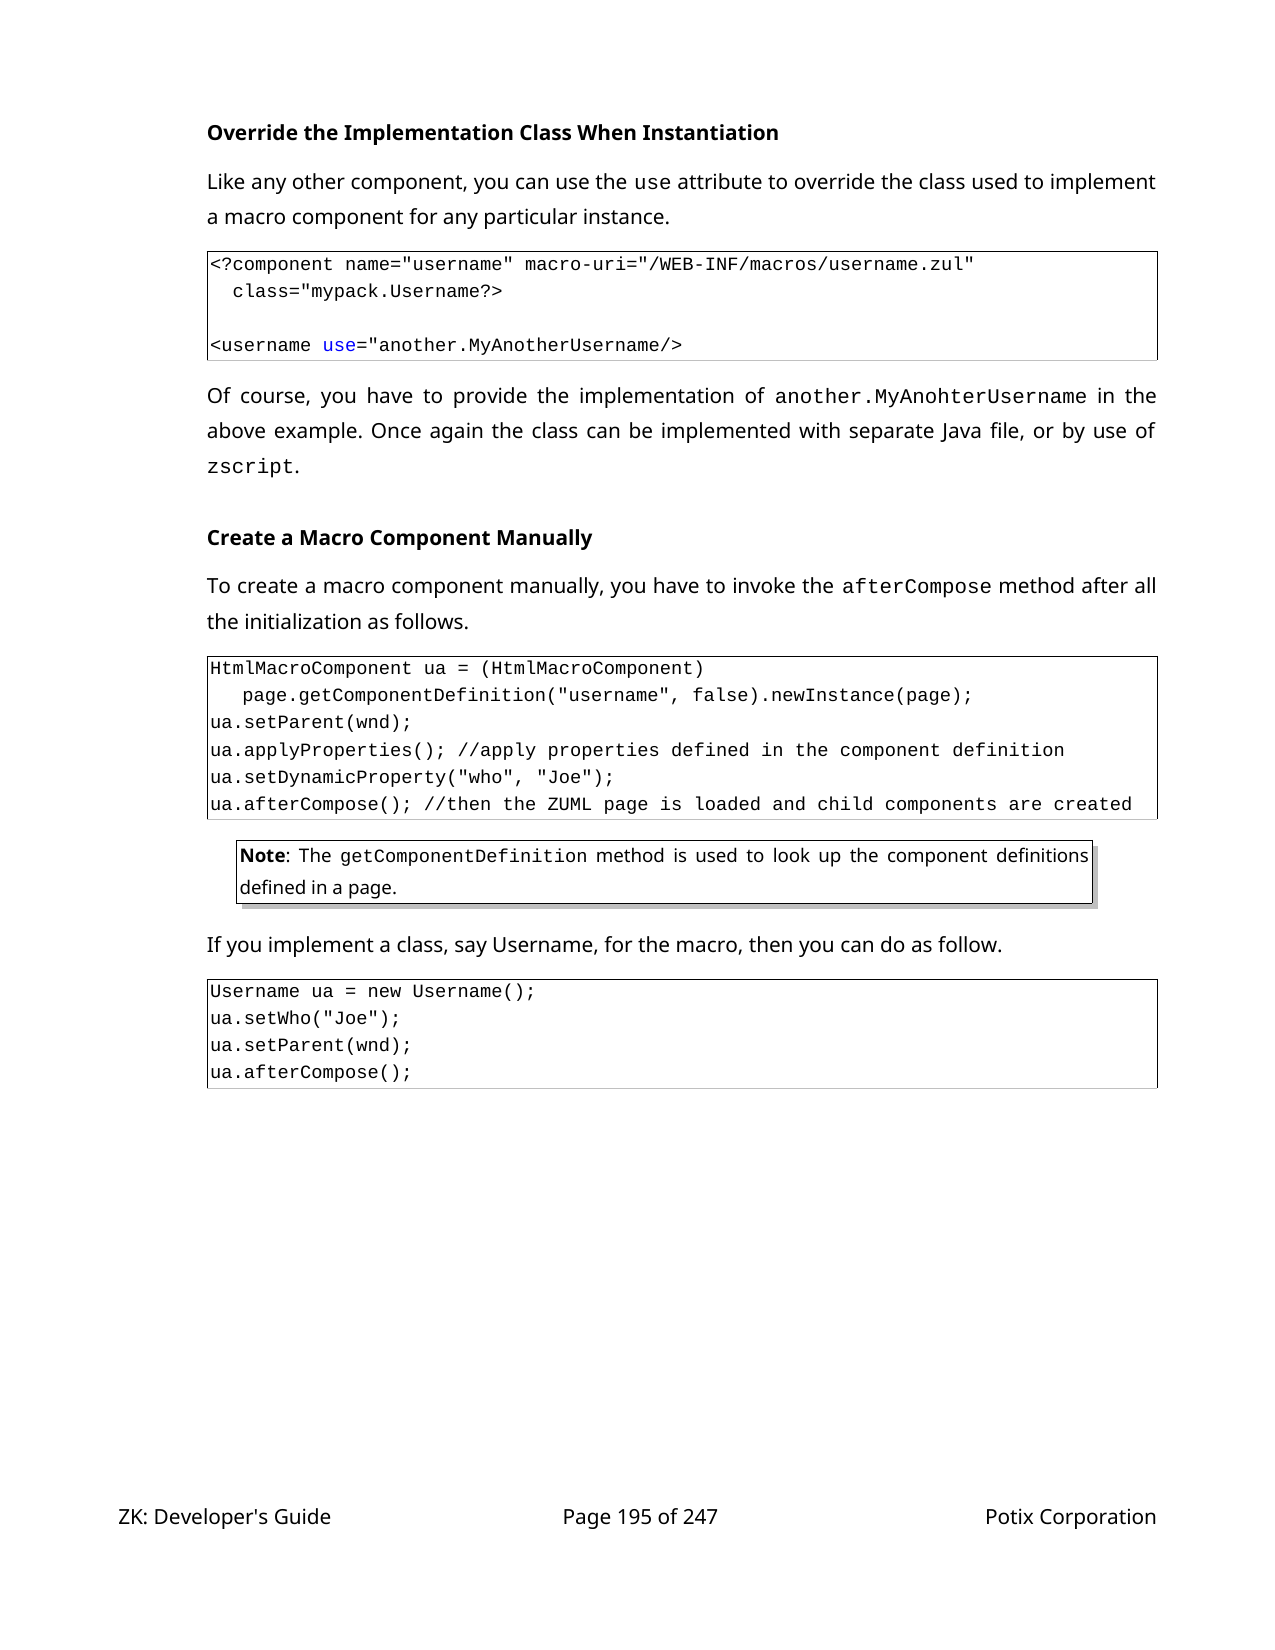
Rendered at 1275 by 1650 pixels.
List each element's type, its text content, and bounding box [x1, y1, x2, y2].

text ua.setParent(wnd); [208, 1033, 1157, 1057]
text HtmlMacroComponent ua = (HtmlMacroComponent) [208, 657, 1157, 680]
text ua.setWho("Joe"); [208, 1006, 1157, 1030]
text Username ua = new Username(); [208, 980, 1157, 1003]
text ua.applyProperties(); //apply properties defined in the component definition [208, 737, 1157, 762]
text class="mypack.Username?> [208, 278, 1157, 303]
subtitle Override the Implementation Class When Instantiation [207, 118, 1157, 146]
text page.getComponentDefinition("username", false).newInstance(page); [208, 683, 1157, 707]
text <username use="another.MyAnotherUsername/> [208, 333, 1157, 360]
text Note: The getComponentDefinition method is used to look up the component definitions defined in a page. [237, 841, 1092, 903]
text Of course, you have to provide the implementation of another.MyAnohterUsername in the above example. Once again the class can be implemented with separate Java file, or by use of zscript. [207, 381, 1157, 480]
text If you implement a class, say Username, for the macro, then you can do as follow. [207, 930, 1157, 958]
subtitle Create a Macro Component Manually [207, 523, 1157, 551]
text ua.setParent(wnd); [208, 710, 1157, 734]
text ua.setDynamicProperty("who", "Joe"); [208, 764, 1157, 789]
text <?component name="username" macro-uri="/WEB-INF/macros/username.zul" [208, 252, 1157, 276]
text ua.afterCompose(); //then the ZUML page is loaded and child components are created [208, 792, 1157, 819]
text To create a macro component manually, you have to invoke the afterCompose method after all the initialization as follows. [207, 571, 1157, 635]
text ua.afterCompose(); [208, 1060, 1157, 1088]
text Like any other component, you can use the use attribute to override the class used to implement a macro component for any particular instance. [207, 167, 1157, 231]
